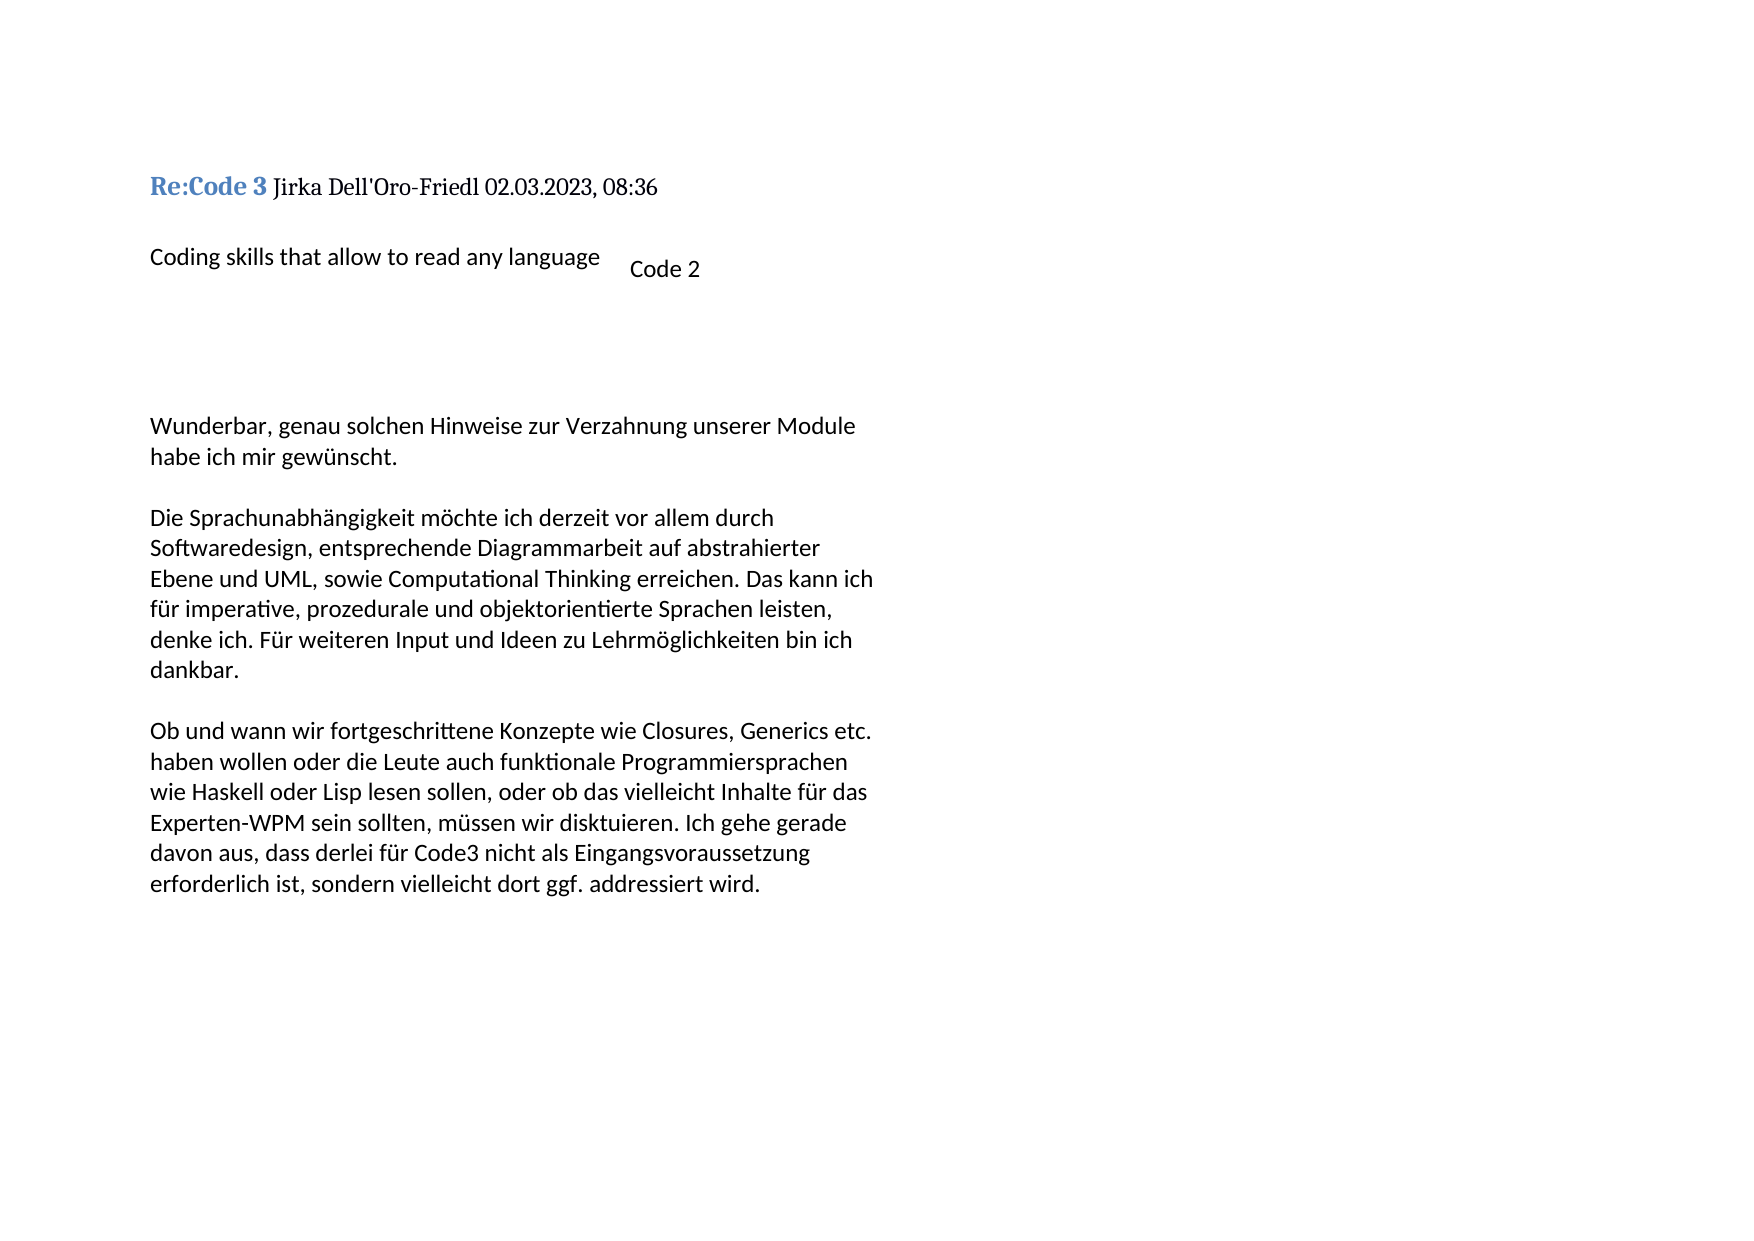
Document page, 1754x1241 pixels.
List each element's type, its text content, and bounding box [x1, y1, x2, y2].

text Ob und wann wir fortgeschrittene Konzepte wie Closures, Generics etc. haben wollen oder die Leute auch funktionale Programmiersprachen wie Haskell oder Lisp lesen sollen, oder ob das vielleicht Inhalte für das Experten-WPM sein sollten, müssen wir disktuieren. Ich gehe gerade davon aus, dass derlei für Code3 nicht als Eingangsvoraussetzung erforderlich ist, sondern vielleicht dort ggf. addressiert wird. [150, 715, 877, 898]
subtitle Re:Code 3 Jirka Dell'Oro-Friedl 02.03.2023, 08:36 [150, 171, 877, 202]
table_header Coding skills that allow to read any language [145, 218, 625, 318]
table_header Code 2 [625, 218, 877, 318]
text Die Sprachunabhängigkeit möchte ich derzeit vor allem durch Softwaredesign, entsprechende Diagrammarbeit auf abstrahierter Ebene und UML, sowie Computational Thinking erreichen. Das kann ich für imperative, prozedurale und objektorientierte Sprachen leisten, denke ich. Für weiteren Input und Ideen zu Lehrmöglichkeiten bin ich dankbar. [150, 502, 877, 685]
text Wunderbar, genau solchen Hinweise zur Verzahnung unserer Module habe ich mir gewünscht. [150, 410, 877, 471]
